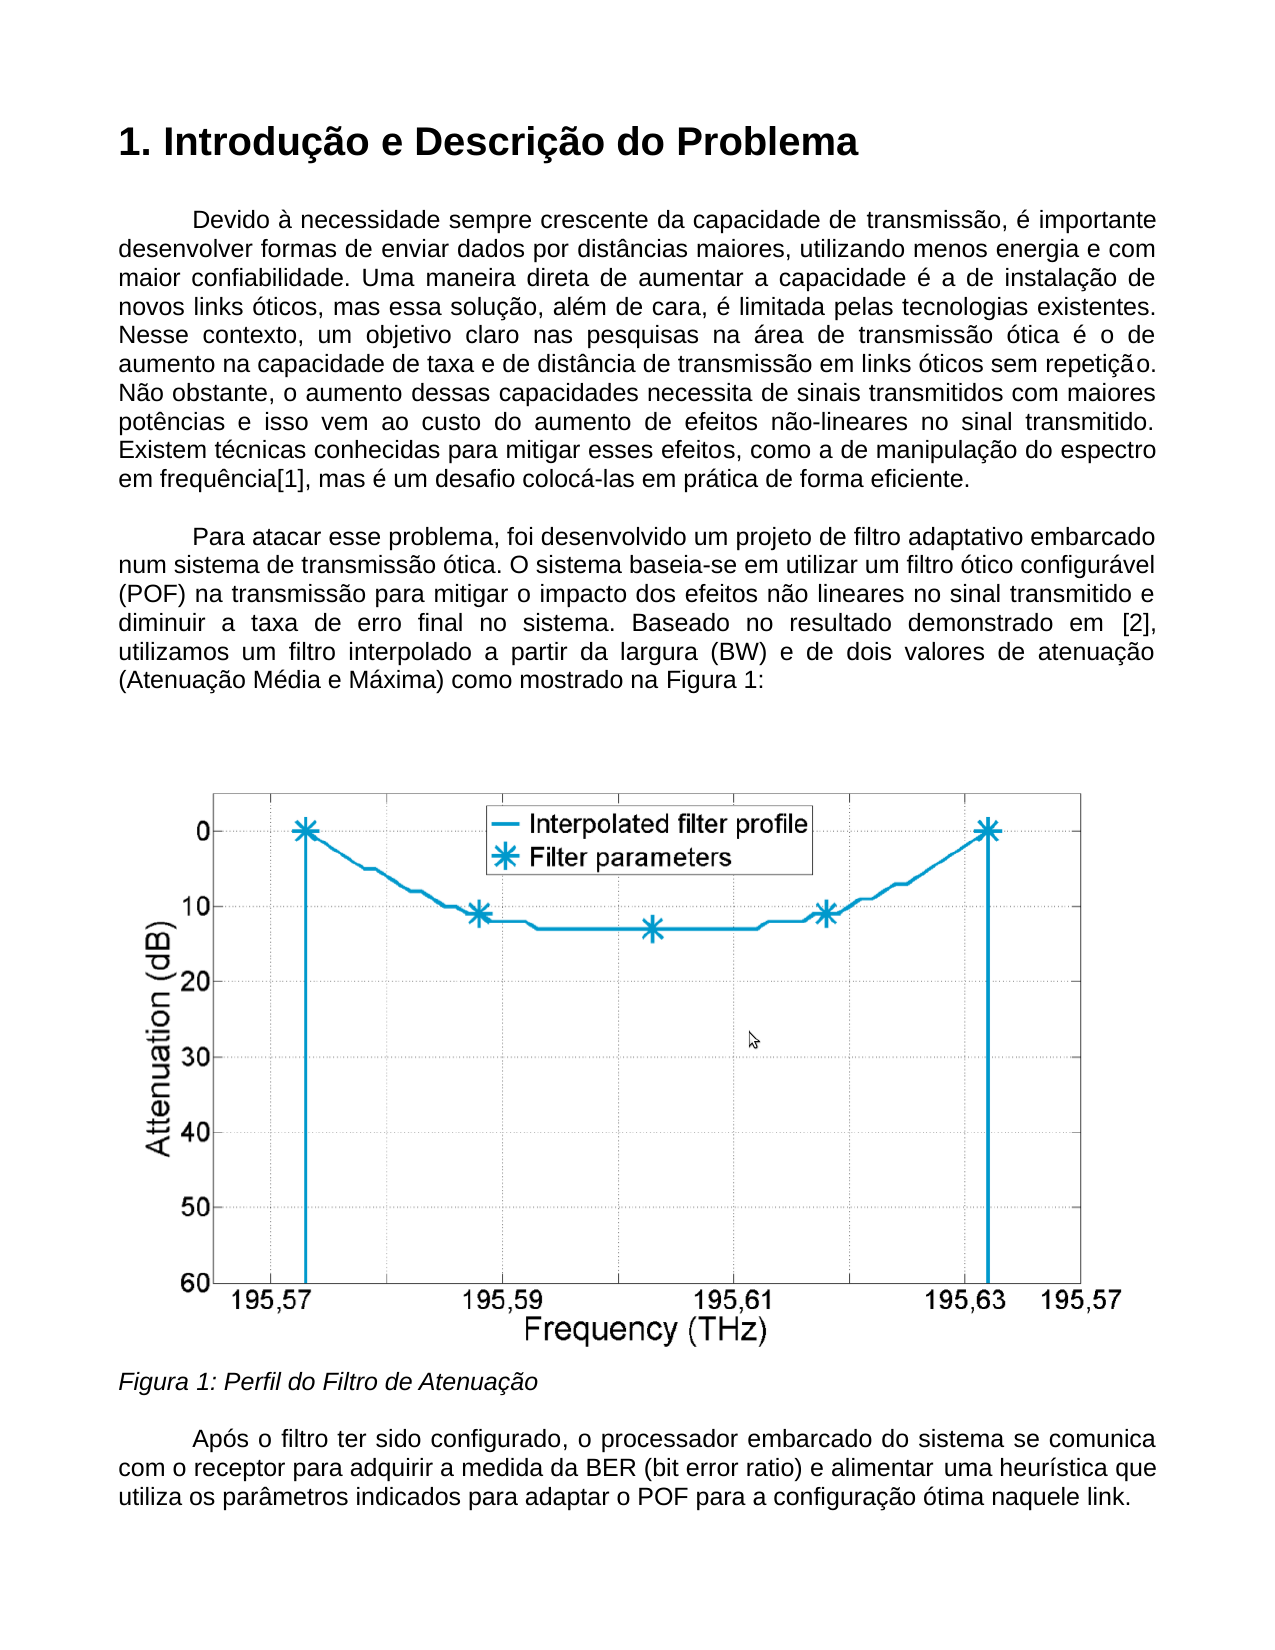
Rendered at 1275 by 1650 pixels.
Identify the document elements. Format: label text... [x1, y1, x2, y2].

picture [118, 735, 1158, 1367]
text Para atacar esse problema, foi desenvolvido um projeto de filtro adaptativo embarcado num sistema de transmissão ótica. O sistema baseia-se em utilizar um filtro ótico configurável (POF) na transmissão para mitigar o impacto dos efeitos não lineares no sinal transmitido e diminuir a taxa de erro final no sistema. Baseado no resultado demonstrado em [2]⁠, utilizamos um filtro interpolado a partir da largura (BW) e de dois valores de atenuação (Atenuação Média e Máxima) como mostrado na Figura 1: [118, 522, 1157, 694]
text Figura 1: Perfil do Filtro de Atenuação [118, 1367, 1157, 1395]
text Após o filtro ter sido configurado, o processador embarcado do sistema se comunica com o receptor para adquirir a medida da BER (bit error ratio) e alimentar uma heurística que utiliza os parâmetros indicados para adaptar o POF para a configuração ótima naquele link. [118, 1424, 1157, 1510]
subtitle Introdução e Descrição do Problema [118, 118, 1157, 164]
text Devido à necessidade sempre crescente da capacidade de transmissão, é importante desenvolver formas de enviar dados por distâncias maiores, utilizando menos energia e com maior confiabilidade. Uma maneira direta de aumentar a capacidade é a de instalação de novos links óticos, mas essa solução, além de cara, é limitada pelas tecnologias existentes. Nesse contexto, um objetivo claro nas pesquisas na área de transmissão ótica é o de aumento na capacidade de taxa e de distância de transmissão em links óticos sem repetição. Não obstante, o aumento dessas capacidades necessita de sinais transmitidos com maiores potências e isso vem ao custo do aumento de efeitos não-lineares no sinal transmitido. Existem técnicas conhecidas para mitigar esses efeitos, como a de manipulação do espectro em frequência[1]⁠⁠, mas é um desafio colocá-las em prática de forma eficiente. [118, 205, 1157, 493]
